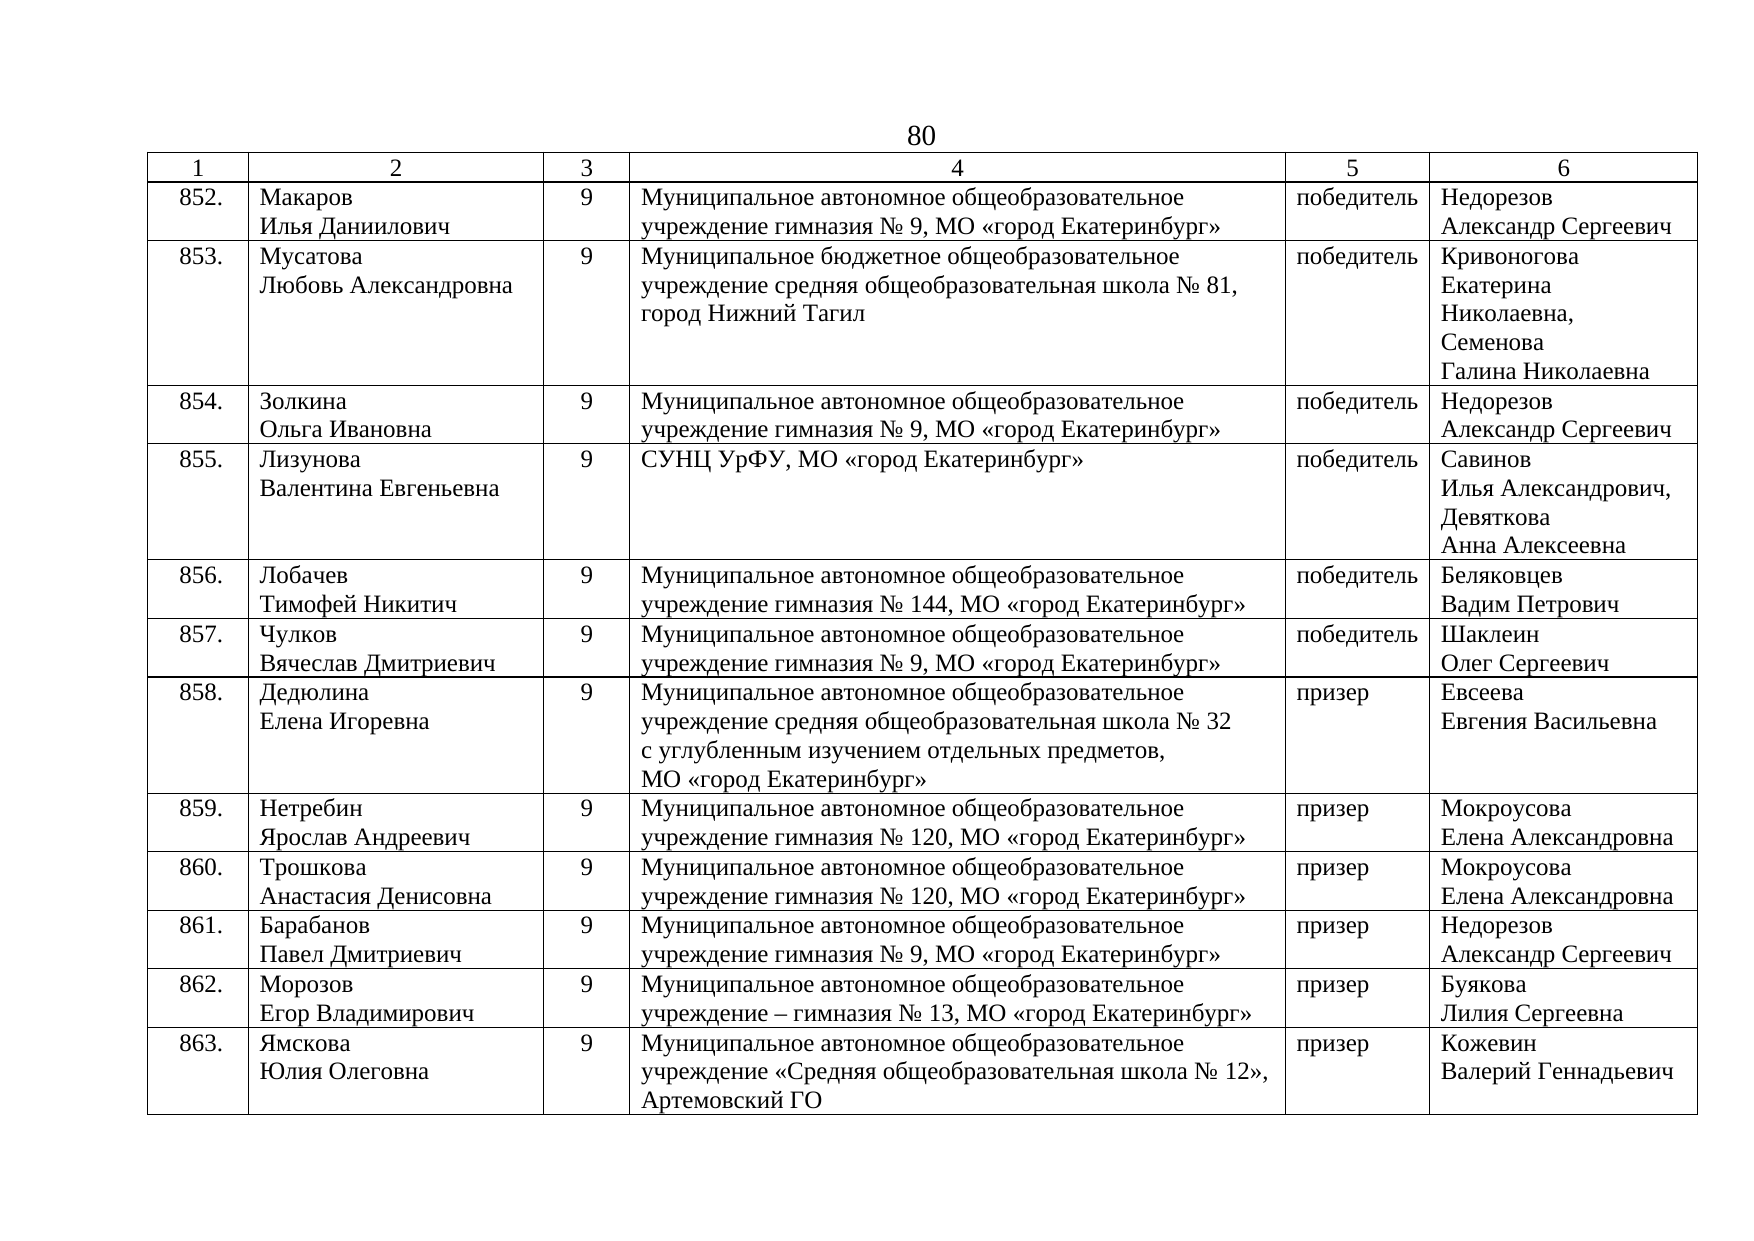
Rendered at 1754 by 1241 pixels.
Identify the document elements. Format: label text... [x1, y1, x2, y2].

table_cell Мокроусова Елена Александровна [1430, 794, 1697, 851]
table_cell 9 [544, 678, 629, 792]
table_cell [148, 1028, 248, 1114]
table_cell Лобачев Тимофей Никитич [249, 560, 543, 618]
table_cell Недорезов Александр Сергеевич [1430, 183, 1697, 240]
table_cell победитель [1286, 444, 1429, 559]
table_cell [148, 183, 248, 240]
table_cell победитель [1286, 241, 1429, 385]
table_cell призер [1286, 794, 1429, 851]
table_cell Ямскова Юлия Олеговна [249, 1028, 543, 1114]
table_cell Муниципальное бюджетное общеобразовательное учреждение средняя общеобразовательная школа № 81, город Нижний Тагил [630, 241, 1285, 385]
table_cell Муниципальное автономное общеобразовательное учреждение гимназия № 120, МО «город Екатеринбург» [630, 794, 1285, 851]
table_cell [148, 619, 248, 676]
table_cell 9 [544, 1028, 629, 1114]
table_cell Чулков Вячеслав Дмитриевич [249, 619, 543, 676]
table_cell Евсеева Евгения Васильевна [1430, 678, 1697, 792]
table_cell [148, 852, 248, 909]
table_cell Морозов Егор Владимирович [249, 969, 543, 1027]
table_cell 9 [544, 183, 629, 240]
table_cell Муниципальное автономное общеобразовательное учреждение «Средняя общеобразовательная школа № 12», Артемовский ГО [630, 1028, 1285, 1114]
table_cell призер [1286, 678, 1429, 792]
table_cell Муниципальное автономное общеобразовательное учреждение гимназия № 144, МО «город Екатеринбург» [630, 560, 1285, 618]
table_cell Муниципальное автономное общеобразовательное учреждение гимназия № 9, МО «город Екатеринбург» [630, 386, 1285, 443]
table_cell [148, 560, 248, 618]
table_cell 9 [544, 386, 629, 443]
table_cell Дедюлина Елена Игоревна [249, 678, 543, 792]
table_cell Муниципальное автономное общеобразовательное учреждение гимназия № 120, МО «город Екатеринбург» [630, 852, 1285, 909]
table_cell Буякова Лилия Сергеевна [1430, 969, 1697, 1027]
table_cell 9 [544, 969, 629, 1027]
table_header 4 [630, 153, 1285, 181]
table_cell Золкина Ольга Ивановна [249, 386, 543, 443]
table_cell Мокроусова Елена Александровна [1430, 852, 1697, 909]
table_cell 9 [544, 794, 629, 851]
table_cell Мусатова Любовь Александровна [249, 241, 543, 385]
table_cell Беляковцев Вадим Петрович [1430, 560, 1697, 618]
table_cell Макаров Илья Даниилович [249, 183, 543, 240]
table_cell Недорезов Александр Сергеевич [1430, 386, 1697, 443]
table_cell [148, 969, 248, 1027]
table_cell Муниципальное автономное общеобразовательное учреждение – гимназия № 13, МО «город Екатеринбург» [630, 969, 1285, 1027]
table_cell Савинов Илья Александрович, Девяткова Анна Алексеевна [1430, 444, 1697, 559]
table_cell победитель [1286, 183, 1429, 240]
table_cell 9 [544, 619, 629, 676]
table_cell [148, 794, 248, 851]
table_cell Барабанов Павел Дмитриевич [249, 911, 543, 968]
table_cell Кривоногова Екатерина Николаевна, Семенова Галина Николаевна [1430, 241, 1697, 385]
table_cell Шаклеин Олег Сергеевич [1430, 619, 1697, 676]
table_cell 9 [544, 560, 629, 618]
table_cell призер [1286, 911, 1429, 968]
table_cell победитель [1286, 560, 1429, 618]
table_header 1 [148, 153, 248, 181]
table_cell СУНЦ УрФУ, МО «город Екатеринбург» [630, 444, 1285, 559]
table_cell Муниципальное автономное общеобразовательное учреждение средняя общеобразовательная школа № 32 с углубленным изучением отдельных предметов, МО «город Екатеринбург» [630, 678, 1285, 792]
table_cell Трошкова Анастасия Денисовна [249, 852, 543, 909]
table_cell [148, 678, 248, 792]
table_cell 9 [544, 444, 629, 559]
table_cell победитель [1286, 619, 1429, 676]
table_header 3 [544, 153, 629, 181]
table_cell Муниципальное автономное общеобразовательное учреждение гимназия № 9, МО «город Екатеринбург» [630, 619, 1285, 676]
table_cell призер [1286, 1028, 1429, 1114]
table_cell призер [1286, 969, 1429, 1027]
table_cell [148, 911, 248, 968]
table_cell призер [1286, 852, 1429, 909]
table_cell 9 [544, 241, 629, 385]
table_cell [148, 444, 248, 559]
table_cell [148, 386, 248, 443]
table_cell 9 [544, 852, 629, 909]
table_cell Муниципальное автономное общеобразовательное учреждение гимназия № 9, МО «город Екатеринбург» [630, 183, 1285, 240]
table_cell [148, 241, 248, 385]
table_header 5 [1286, 153, 1429, 181]
table_cell Лизунова Валентина Евгеньевна [249, 444, 543, 559]
table_cell Нетребин Ярослав Андреевич [249, 794, 543, 851]
table_cell Муниципальное автономное общеобразовательное учреждение гимназия № 9, МО «город Екатеринбург» [630, 911, 1285, 968]
table_cell 9 [544, 911, 629, 968]
table_cell Кожевин Валерий Геннадьевич [1430, 1028, 1697, 1114]
table_header 6 [1430, 153, 1697, 181]
table_cell Недорезов Александр Сергеевич [1430, 911, 1697, 968]
table_cell победитель [1286, 386, 1429, 443]
table_header 2 [249, 153, 543, 181]
